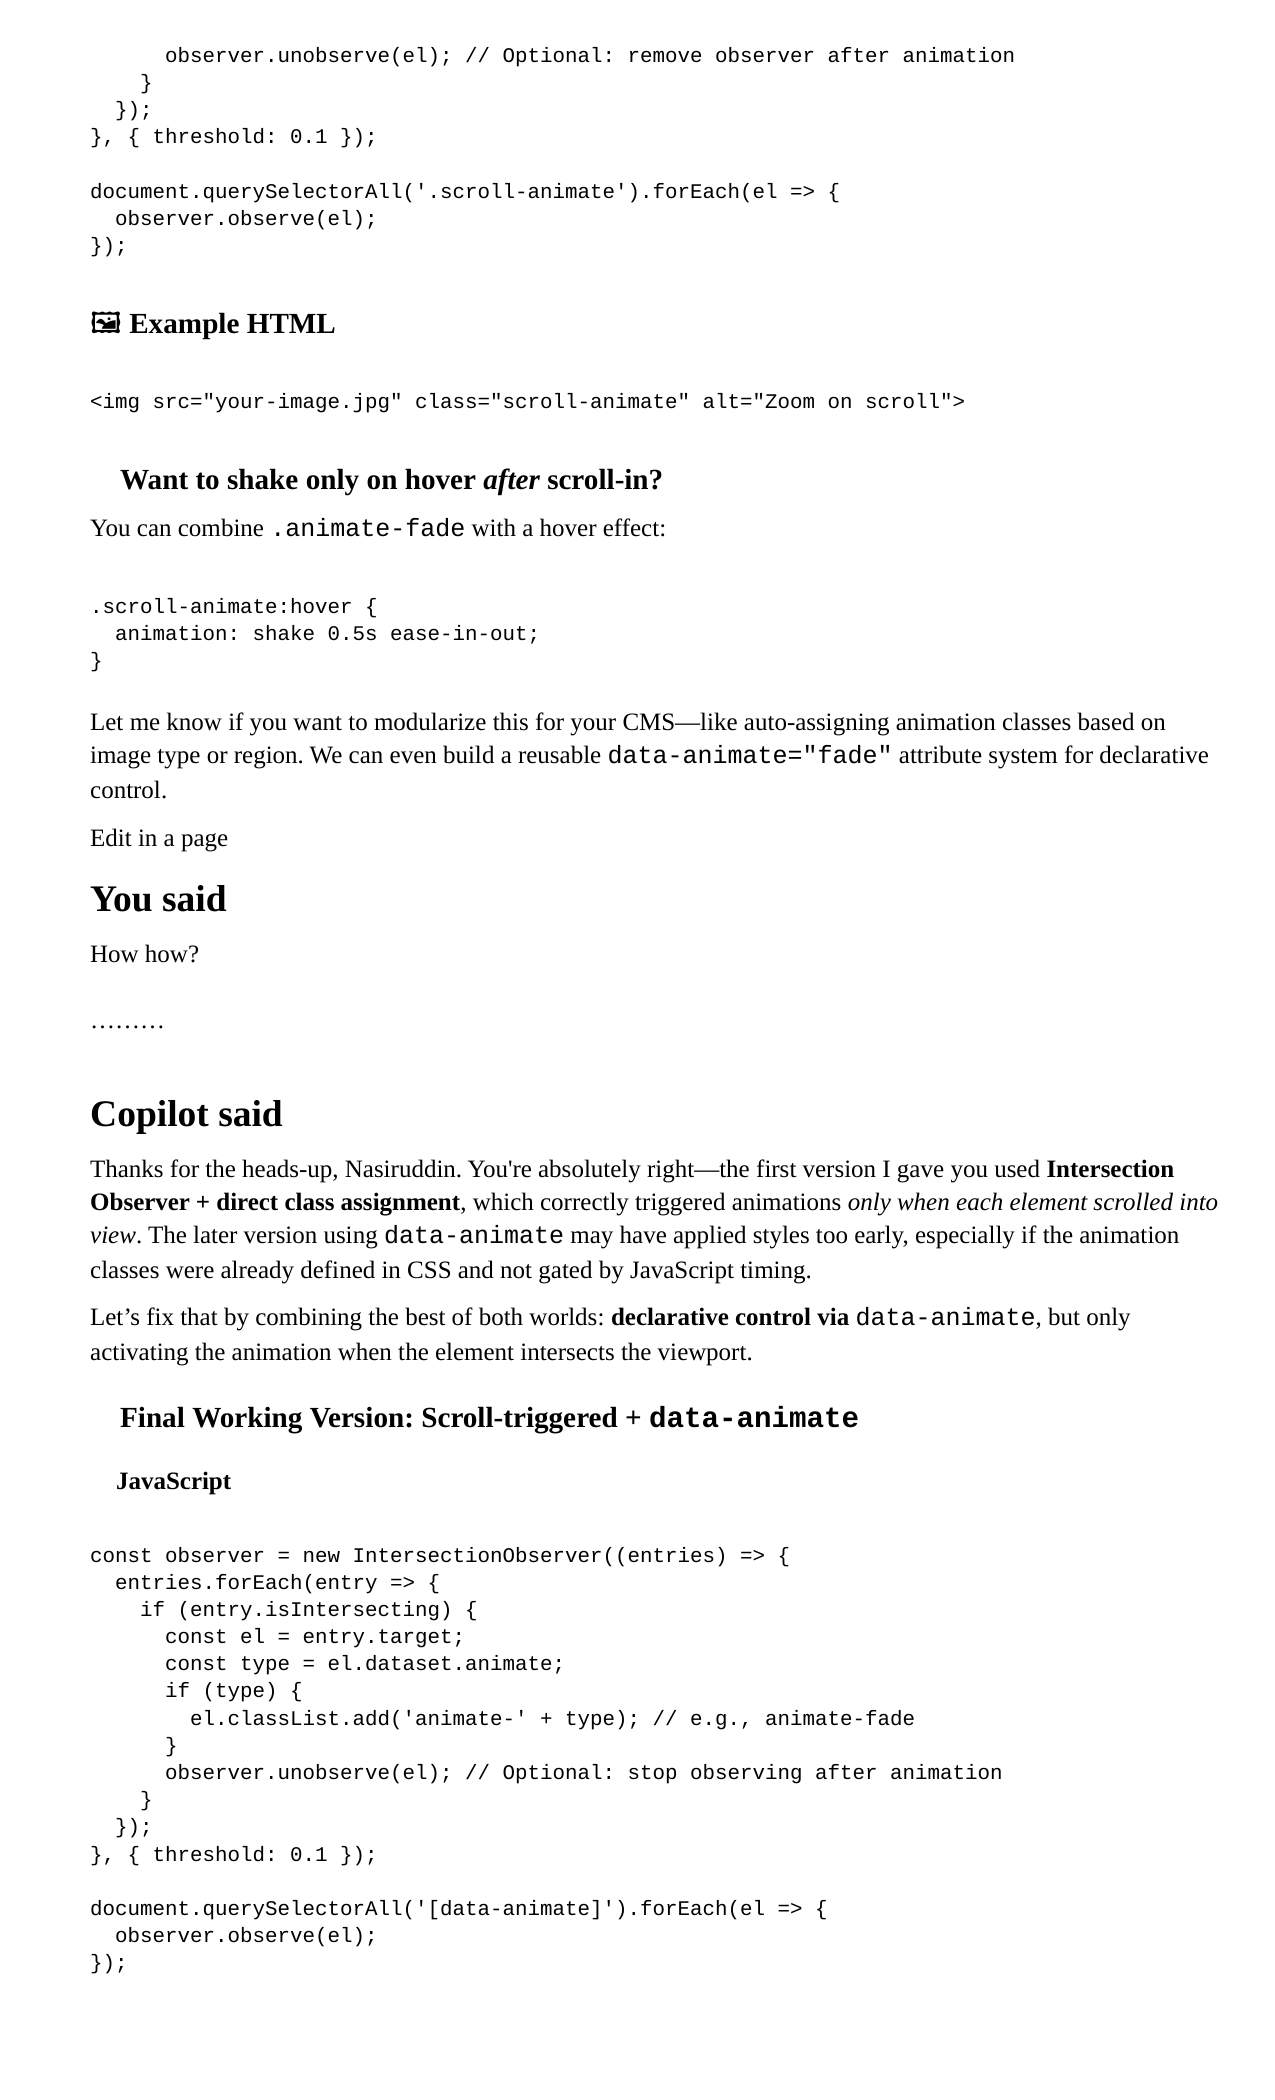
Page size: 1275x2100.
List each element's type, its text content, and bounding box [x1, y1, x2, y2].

subtitle 🧠 JavaScript [90, 1466, 1230, 1495]
text observer.unobserve(el); // Optional: stop observing after animation [90, 1762, 1230, 1786]
text }, { threshold: 0.1 }); [90, 1844, 1230, 1867]
text } [90, 650, 1230, 674]
text document.querySelectorAll('.scroll-animate').forEach(el => { [90, 181, 1230, 204]
text if (entry.isIntersecting) { [90, 1599, 1230, 1623]
subtitle Copilot said [90, 1092, 1230, 1135]
text const type = el.dataset.animate; [90, 1653, 1230, 1677]
text .scroll-animate:hover { [90, 596, 1230, 619]
text ……… [90, 1005, 1230, 1033]
text }); [90, 99, 1230, 123]
text observer.unobserve(el); // Optional: remove observer after animation [90, 45, 1230, 69]
text observer.observe(el); [90, 1925, 1230, 1949]
text const observer = new IntersectionObserver((entries) => { [90, 1544, 1230, 1568]
text el.classList.add('animate-' + type); // e.g., animate-fade [90, 1708, 1230, 1731]
subtitle 🧪 Want to shake only on hover after scroll-in? [90, 462, 1230, 495]
text }); [90, 1952, 1230, 1976]
text } [90, 72, 1230, 96]
text if (type) { [90, 1681, 1230, 1704]
text animation: shake 0.5s ease-in-out; [90, 623, 1230, 647]
text Thanks for the heads-up, Nasiruddin. You're absolutely right—the first version I gave you used Intersection Observer + direct class assignment, which correctly triggered animations only when each element scrolled into view. The later version using data-animate may have applied styles too early, especially if the animation classes were already defined in CSS and not gated by JavaScript timing. [90, 1154, 1230, 1283]
text }, { threshold: 0.1 }); [90, 127, 1230, 150]
subtitle You said [90, 877, 1230, 920]
subtitle ✅ Final Working Version: Scroll-triggered + data-animate [90, 1400, 1230, 1436]
text Let’s fix that by combining the best of both worlds: declarative control via data-animate, but only activating the animation when the element intersects the viewport. [90, 1302, 1230, 1366]
text entries.forEach(entry => { [90, 1572, 1230, 1595]
text const el = entry.target; [90, 1626, 1230, 1650]
text You can combine .animate-fade with a hover effect: [90, 513, 1230, 544]
text }); [90, 1816, 1230, 1840]
text }); [90, 235, 1230, 259]
text <img src="your-image.jpg" class="scroll-animate" alt="Zoom on scroll"> [90, 391, 1230, 414]
text observer.observe(el); [90, 208, 1230, 232]
text document.querySelectorAll('[data-animate]').forEach(el => { [90, 1898, 1230, 1922]
text How how? [90, 939, 1230, 967]
text Let me know if you want to modularize this for your CMS—like auto-assigning animation classes based on image type or region. We can even build a reusable data-animate="fade" attribute system for declarative control. [90, 707, 1230, 804]
text } [90, 1735, 1230, 1758]
subtitle 🖼️ Example HTML [90, 307, 1230, 340]
text } [90, 1789, 1230, 1813]
text Edit in a page [90, 823, 1230, 851]
